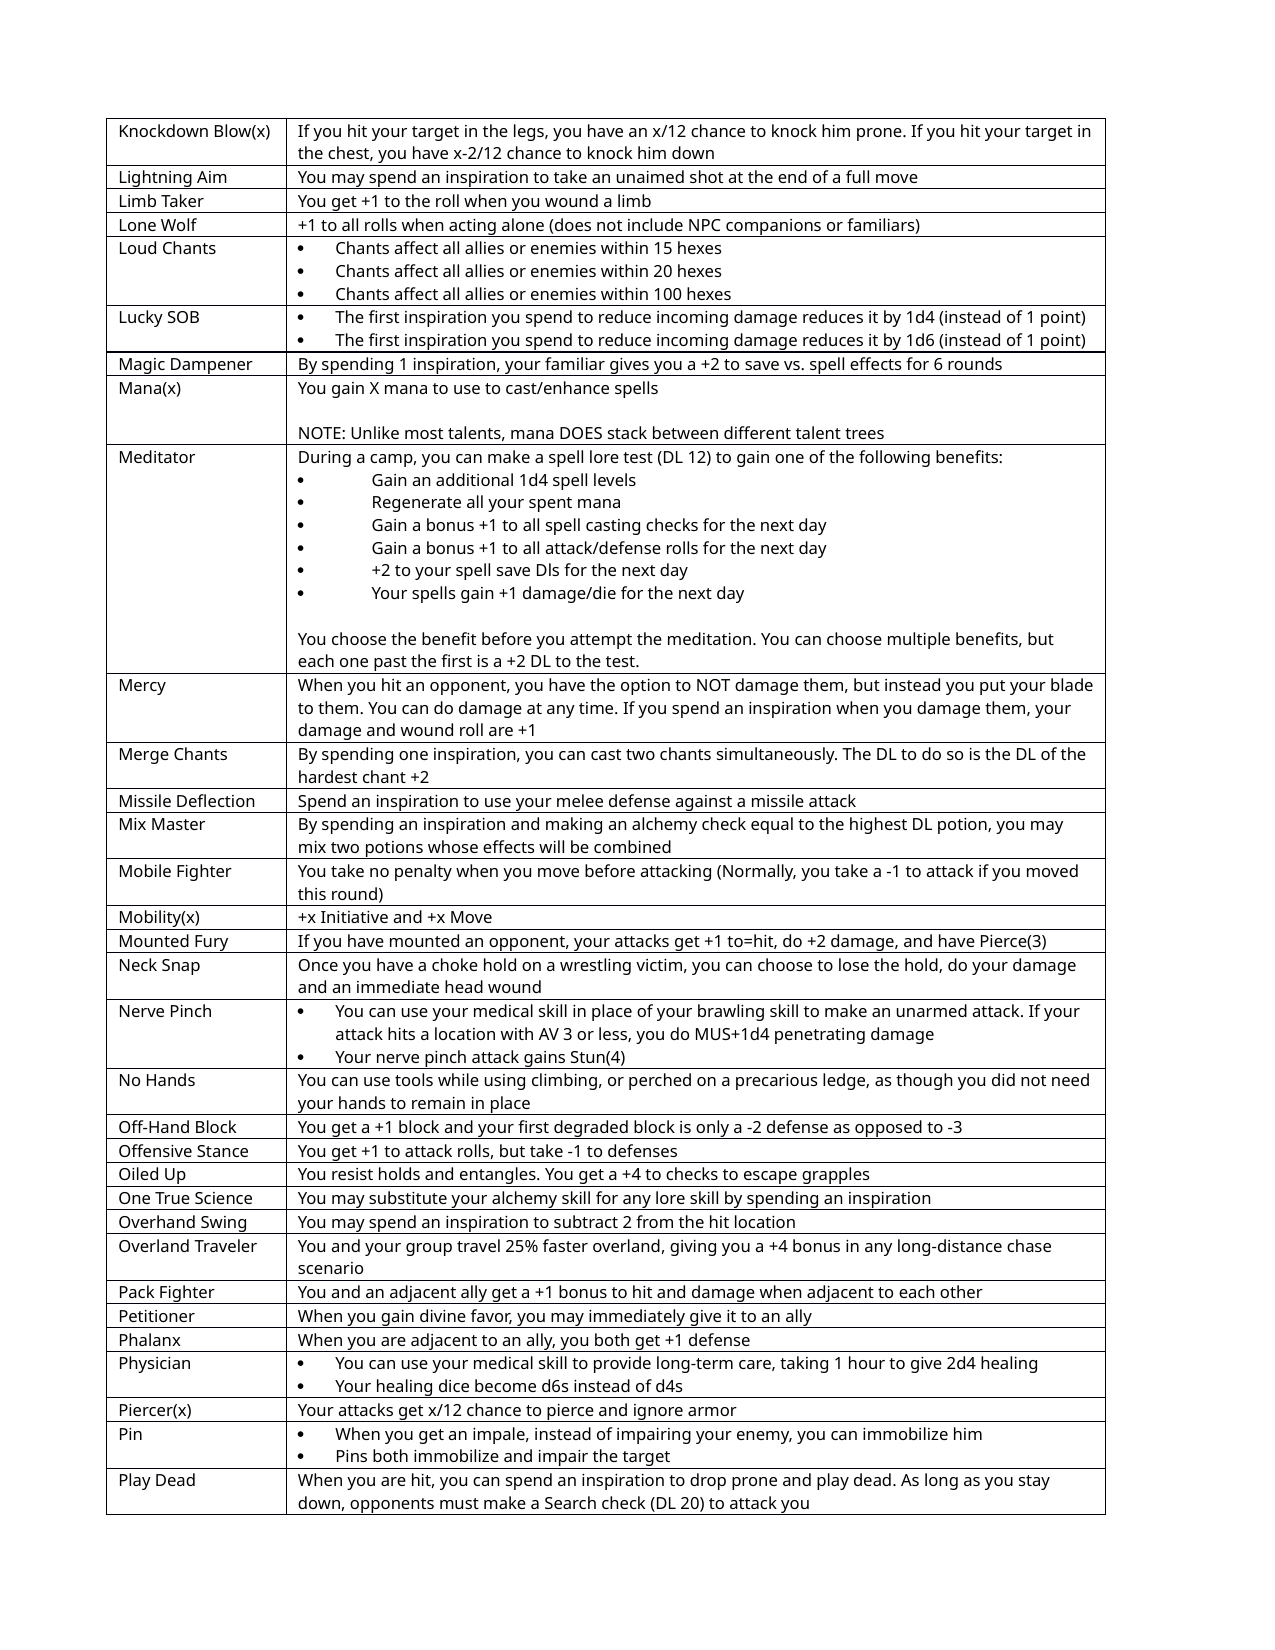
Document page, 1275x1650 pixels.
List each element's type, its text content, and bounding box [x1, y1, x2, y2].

table_cell +x Initiative and +x Move [287, 906, 1105, 928]
table_cell Mercy [107, 674, 286, 742]
table_cell Missile Deflection [107, 789, 286, 812]
table_cell Meditator [107, 445, 286, 672]
table_cell You may spend an inspiration to take an unaimed shot at the end of a full move [287, 166, 1105, 188]
table_cell You resist holds and entangles. You get a +4 to checks to escape grapples [287, 1163, 1105, 1186]
table_cell You get a +1 block and your first degraded block is only a -2 defense as opposed to -3 [287, 1115, 1105, 1138]
table_cell Loud Chants [107, 237, 286, 305]
table_cell Phalanx [107, 1328, 286, 1351]
table_cell You get +1 to the roll when you wound a limb [287, 189, 1105, 212]
table_cell When you hit an opponent, you have the option to NOT damage them, but instead you put your blade to them. You can do damage at any time. If you spend an inspiration when you damage them, your damage and wound roll are +1 [287, 674, 1105, 742]
table_cell +1 to all rolls when acting alone (does not include NPC companions or familiars) [287, 213, 1105, 236]
table_cell Nerve Pinch [107, 1000, 286, 1068]
table_cell Oiled Up [107, 1163, 286, 1186]
table_cell Physician [107, 1352, 286, 1397]
table_cell Chants affect all allies or enemies within 15 hexes Chants affect all allies or enemies within 20 hexes Chants affect all allies or enemies within 100 hexes [287, 237, 1105, 305]
table_cell Off-Hand Block [107, 1115, 286, 1138]
table_cell No Hands [107, 1069, 286, 1114]
table_cell Limb Taker [107, 189, 286, 212]
table_cell When you gain divine favor, you may immediately give it to an ally [287, 1304, 1105, 1327]
table_cell Mounted Fury [107, 930, 286, 952]
table_cell Offensive Stance [107, 1139, 286, 1162]
table_cell Play Dead [107, 1469, 286, 1514]
table_cell Magic Dampener [107, 353, 286, 375]
table_cell Overhand Swing [107, 1210, 286, 1233]
table_cell If you hit your target in the legs, you have an x/12 chance to knock him prone. If you hit your target in the chest, you have x-2/12 chance to knock him down [287, 119, 1105, 164]
table_cell Lucky SOB [107, 306, 286, 351]
table_cell You take no penalty when you move before attacking (Normally, you take a -1 to attack if you moved this round) [287, 859, 1105, 905]
table_cell When you are adjacent to an ally, you both get +1 defense [287, 1328, 1105, 1351]
table_cell If you have mounted an opponent, your attacks get +1 to=hit, do +2 damage, and have Pierce(3) [287, 930, 1105, 952]
table_cell Mobility(x) [107, 906, 286, 928]
table_cell Mix Master [107, 813, 286, 858]
table_cell One True Science [107, 1187, 286, 1209]
table_cell Piercer(x) [107, 1398, 286, 1421]
table_cell Knockdown Blow(x) [107, 119, 286, 164]
table_cell By spending one inspiration, you can cast two chants simultaneously. The DL to do so is the DL of the hardest chant +2 [287, 743, 1105, 788]
table_cell You may substitute your alchemy skill for any lore skill by spending an inspiration [287, 1187, 1105, 1209]
table_cell Mobile Fighter [107, 859, 286, 905]
table_cell By spending 1 inspiration, your familiar gives you a +2 to save vs. spell effects for 6 rounds [287, 353, 1105, 375]
table_cell The first inspiration you spend to reduce incoming damage reduces it by 1d4 (instead of 1 point) The first inspiration you spend to reduce incoming damage reduces it by 1d6 (instead of 1 point) [287, 306, 1105, 351]
table_cell Pin [107, 1422, 286, 1467]
table_cell You can use tools while using climbing, or perched on a precarious ledge, as though you did not need your hands to remain in place [287, 1069, 1105, 1114]
table_cell Mana(x) [107, 376, 286, 444]
table_cell Once you have a choke hold on a wrestling victim, you can choose to lose the hold, do your damage and an immediate head wound [287, 953, 1105, 999]
table_cell You may spend an inspiration to subtract 2 from the hit location [287, 1210, 1105, 1233]
table_cell Spend an inspiration to use your melee defense against a missile attack [287, 789, 1105, 812]
table_cell Lone Wolf [107, 213, 286, 236]
table_cell You and your group travel 25% faster overland, giving you a +4 bonus in any long-distance chase scenario [287, 1234, 1105, 1279]
table_cell Lightning Aim [107, 166, 286, 188]
table_cell You can use your medical skill in place of your brawling skill to make an unarmed attack. If your attack hits a location with AV 3 or less, you do MUS+1d4 penetrating damage Your nerve pinch attack gains Stun(4) [287, 1000, 1105, 1068]
table_cell You and an adjacent ally get a +1 bonus to hit and damage when adjacent to each other [287, 1281, 1105, 1303]
table_cell You get +1 to attack rolls, but take -1 to defenses [287, 1139, 1105, 1162]
table_cell Overland Traveler [107, 1234, 286, 1279]
table_cell Your attacks get x/12 chance to pierce and ignore armor [287, 1398, 1105, 1421]
table_cell Pack Fighter [107, 1281, 286, 1303]
table_cell When you get an impale, instead of impairing your enemy, you can immobilize him Pins both immobilize and impair the target [287, 1422, 1105, 1467]
table_cell During a camp, you can make a spell lore test (DL 12) to gain one of the following benefits: Gain an additional 1d4 spell levels Regenerate all your spent mana Gain a bonus +1 to all spell casting checks for the next day Gain a bonus +1 to all attack/defense rolls for the next day +2 to your spell save Dls for the next day Your spells gain +1 damage/die for the next day You choose the benefit before you attempt the meditation. You can choose multiple benefits, but each one past the first is a +2 DL to the test. [287, 445, 1105, 672]
table_cell Neck Snap [107, 953, 286, 999]
table_cell You gain X mana to use to cast/enhance spells NOTE: Unlike most talents, mana DOES stack between different talent trees [287, 376, 1105, 444]
table_cell By spending an inspiration and making an alchemy check equal to the highest DL potion, you may mix two potions whose effects will be combined [287, 813, 1105, 858]
table_cell When you are hit, you can spend an inspiration to drop prone and play dead. As long as you stay down, opponents must make a Search check (DL 20) to attack you [287, 1469, 1105, 1514]
table_cell Merge Chants [107, 743, 286, 788]
table_cell Petitioner [107, 1304, 286, 1327]
table_cell You can use your medical skill to provide long-term care, taking 1 hour to give 2d4 healing Your healing dice become d6s instead of d4s [287, 1352, 1105, 1397]
